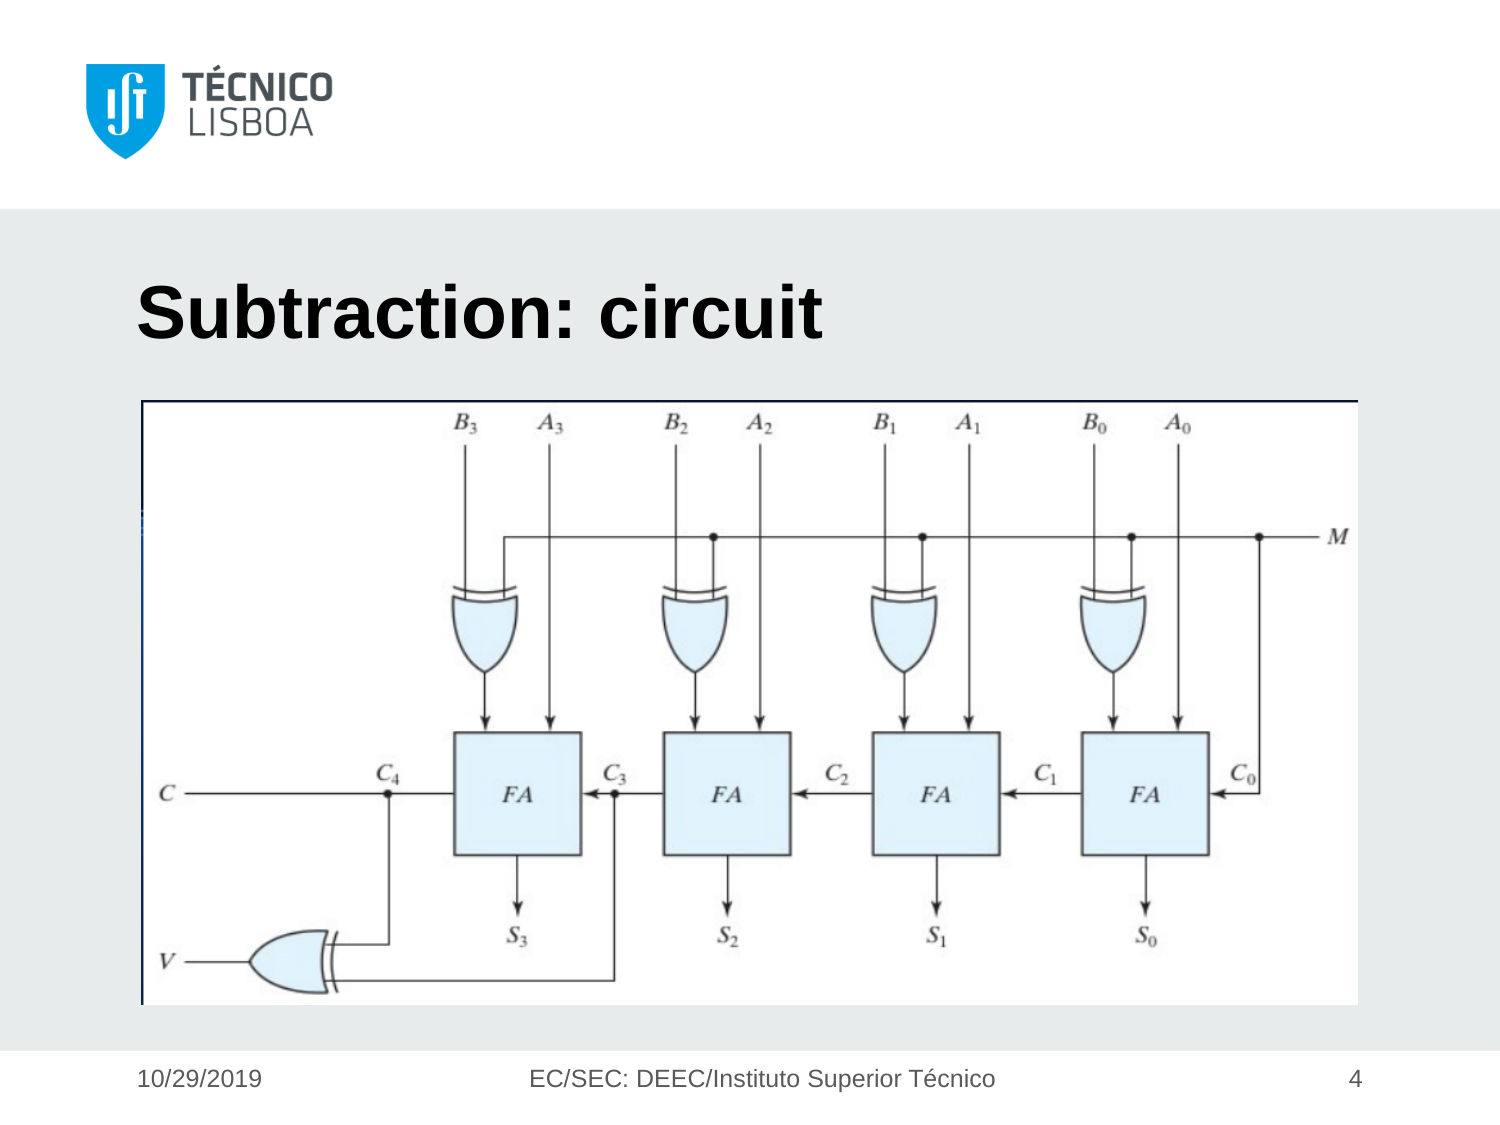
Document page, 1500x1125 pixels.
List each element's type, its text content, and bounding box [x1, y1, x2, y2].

picture [0, 0, 1500, 1125]
title Subtraction: circuit [121, 237, 1378, 381]
slide_number [1077, 1052, 1378, 1103]
slide_number 10/29/2019 [121, 1052, 425, 1103]
footer EC/SEC: DEEC/Instituto Superior Técnico [512, 1052, 1021, 1103]
